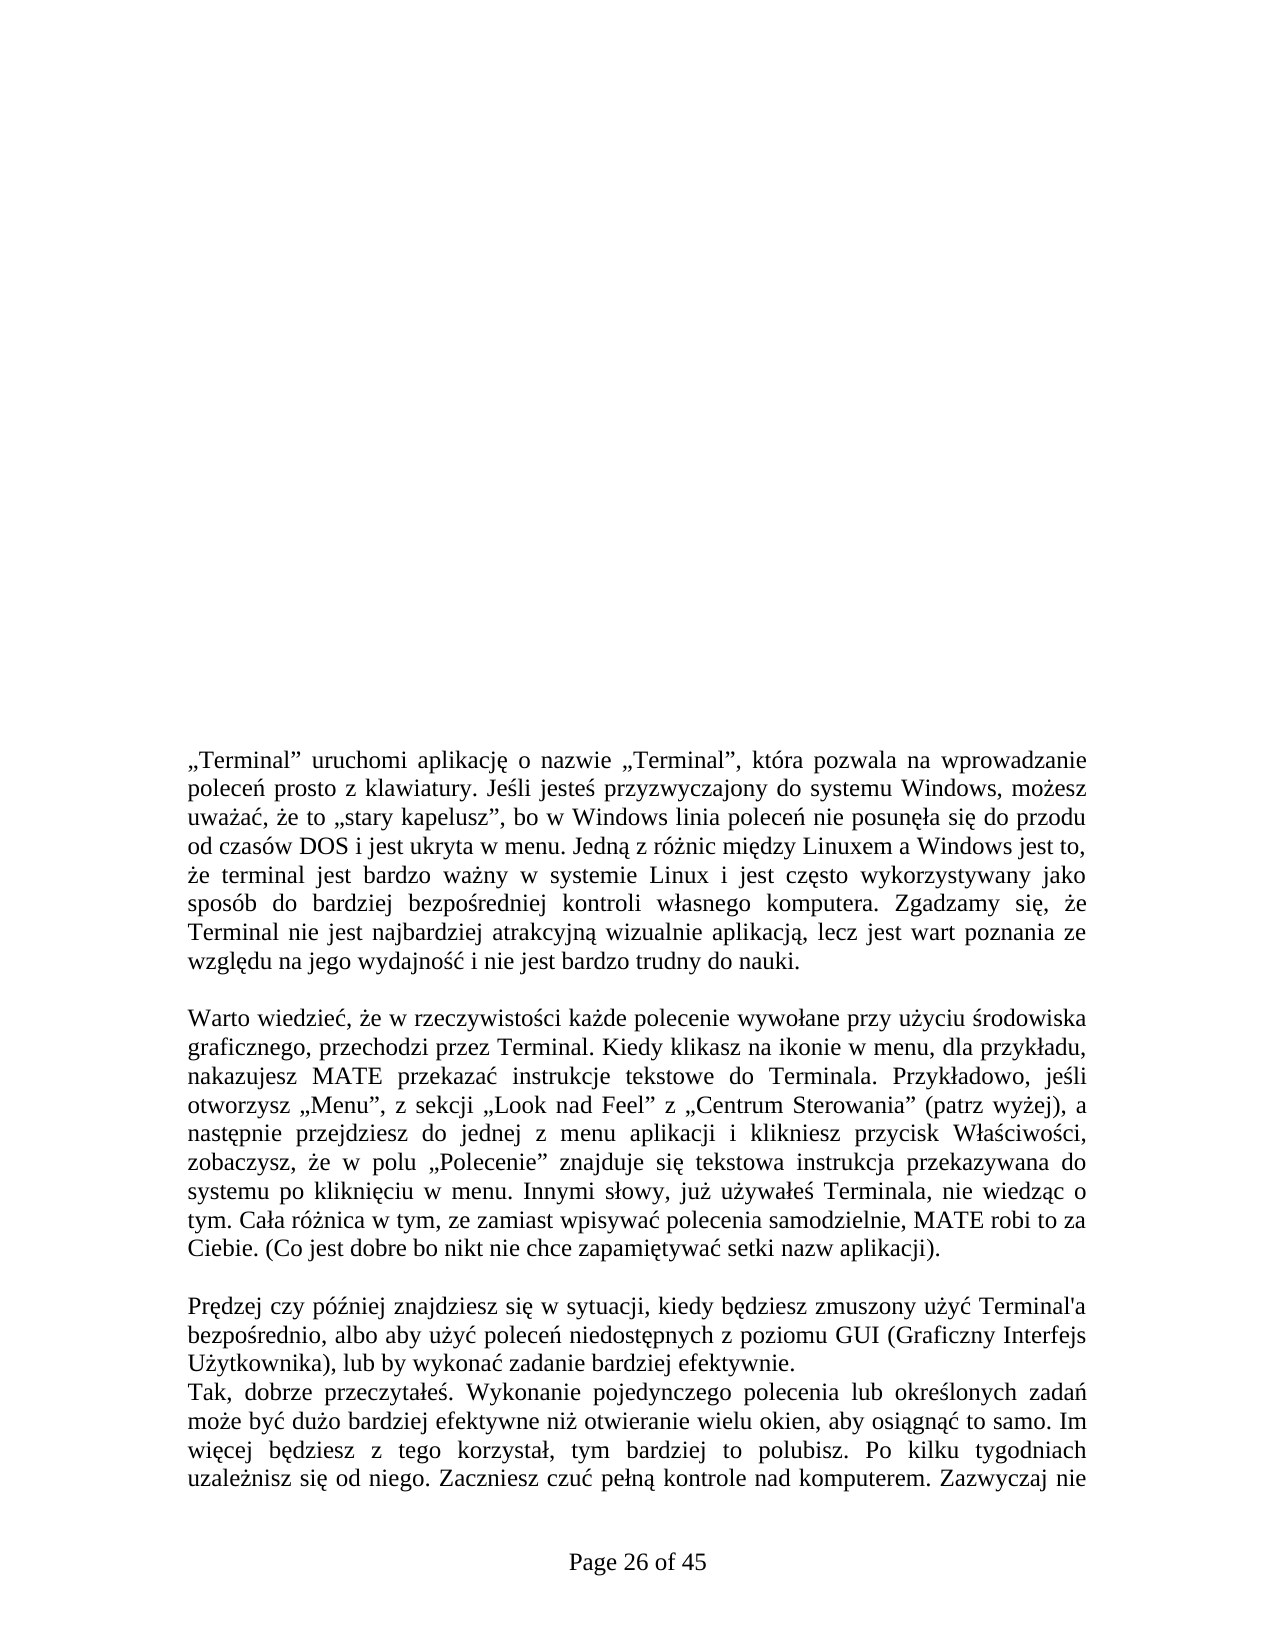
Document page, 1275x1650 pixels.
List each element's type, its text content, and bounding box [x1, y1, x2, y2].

text Tak, dobrze przeczytałeś. Wykonanie pojedynczego polecenia lub określonych zadań może być dużo bardziej efektywne niż otwieranie wielu okien, aby osiągnąć to samo. Im więcej będziesz z tego korzystał, tym bardziej to polubisz. Po kilku tygodniach uzależnisz się od niego. Zaczniesz czuć pełną kontrole nad komputerem. Zazwyczaj nie [187, 1377, 1087, 1492]
text Warto wiedzieć, że w rzeczywistości każde polecenie wywołane przy użyciu środowiska graficznego, przechodzi przez Terminal. Kiedy klikasz na ikonie w menu, dla przykładu, nakazujesz MATE przekazać instrukcje tekstowe do Terminala. Przykładowo, jeśli otworzysz „Menu”, z sekcji „Look nad Feel” z „Centrum Sterowania” (patrz wyżej), a następnie przejdziesz do jednej z menu aplikacji i klikniesz przycisk Właściwości, zobaczysz, że w polu „Polecenie” znajduje się tekstowa instrukcja przekazywana do systemu po kliknięciu w menu. Innymi słowy, już używałeś Terminala, nie wiedząc o tym. Cała różnica w tym, ze zamiast wpisywać polecenia samodzielnie, MATE robi to za Ciebie. (Co jest dobre bo nikt nie chce zapamiętywać setki nazw aplikacji). [187, 1003, 1087, 1262]
text Prędzej czy później znajdziesz się w sytuacji, kiedy będziesz zmuszony użyć Terminal'a bezpośrednio, albo aby użyć poleceń niedostępnych z poziomu GUI (Graficzny Interfejs Użytkownika), lub by wykonać zadanie bardziej efektywnie. [187, 1291, 1087, 1377]
text „Terminal” uruchomi aplikację o nazwie „Terminal”, która pozwala na wprowadzanie poleceń prosto z klawiatury. Jeśli jesteś przyzwyczajony do systemu Windows, możesz uważać, że to „stary kapelusz”, bo w Windows linia poleceń nie posunęła się do przodu od czasów DOS i jest ukryta w menu. Jedną z różnic między Linuxem a Windows jest to, że terminal jest bardzo ważny w systemie Linux i jest często wykorzystywany jako sposób do bardziej bezpośredniej kontroli własnego komputera. Zgadzamy się, że Terminal nie jest najbardziej atrakcyjną wizualnie aplikacją, lecz jest wart poznania ze względu na jego wydajność i nie jest bardzo trudny do nauki. [187, 745, 1087, 975]
